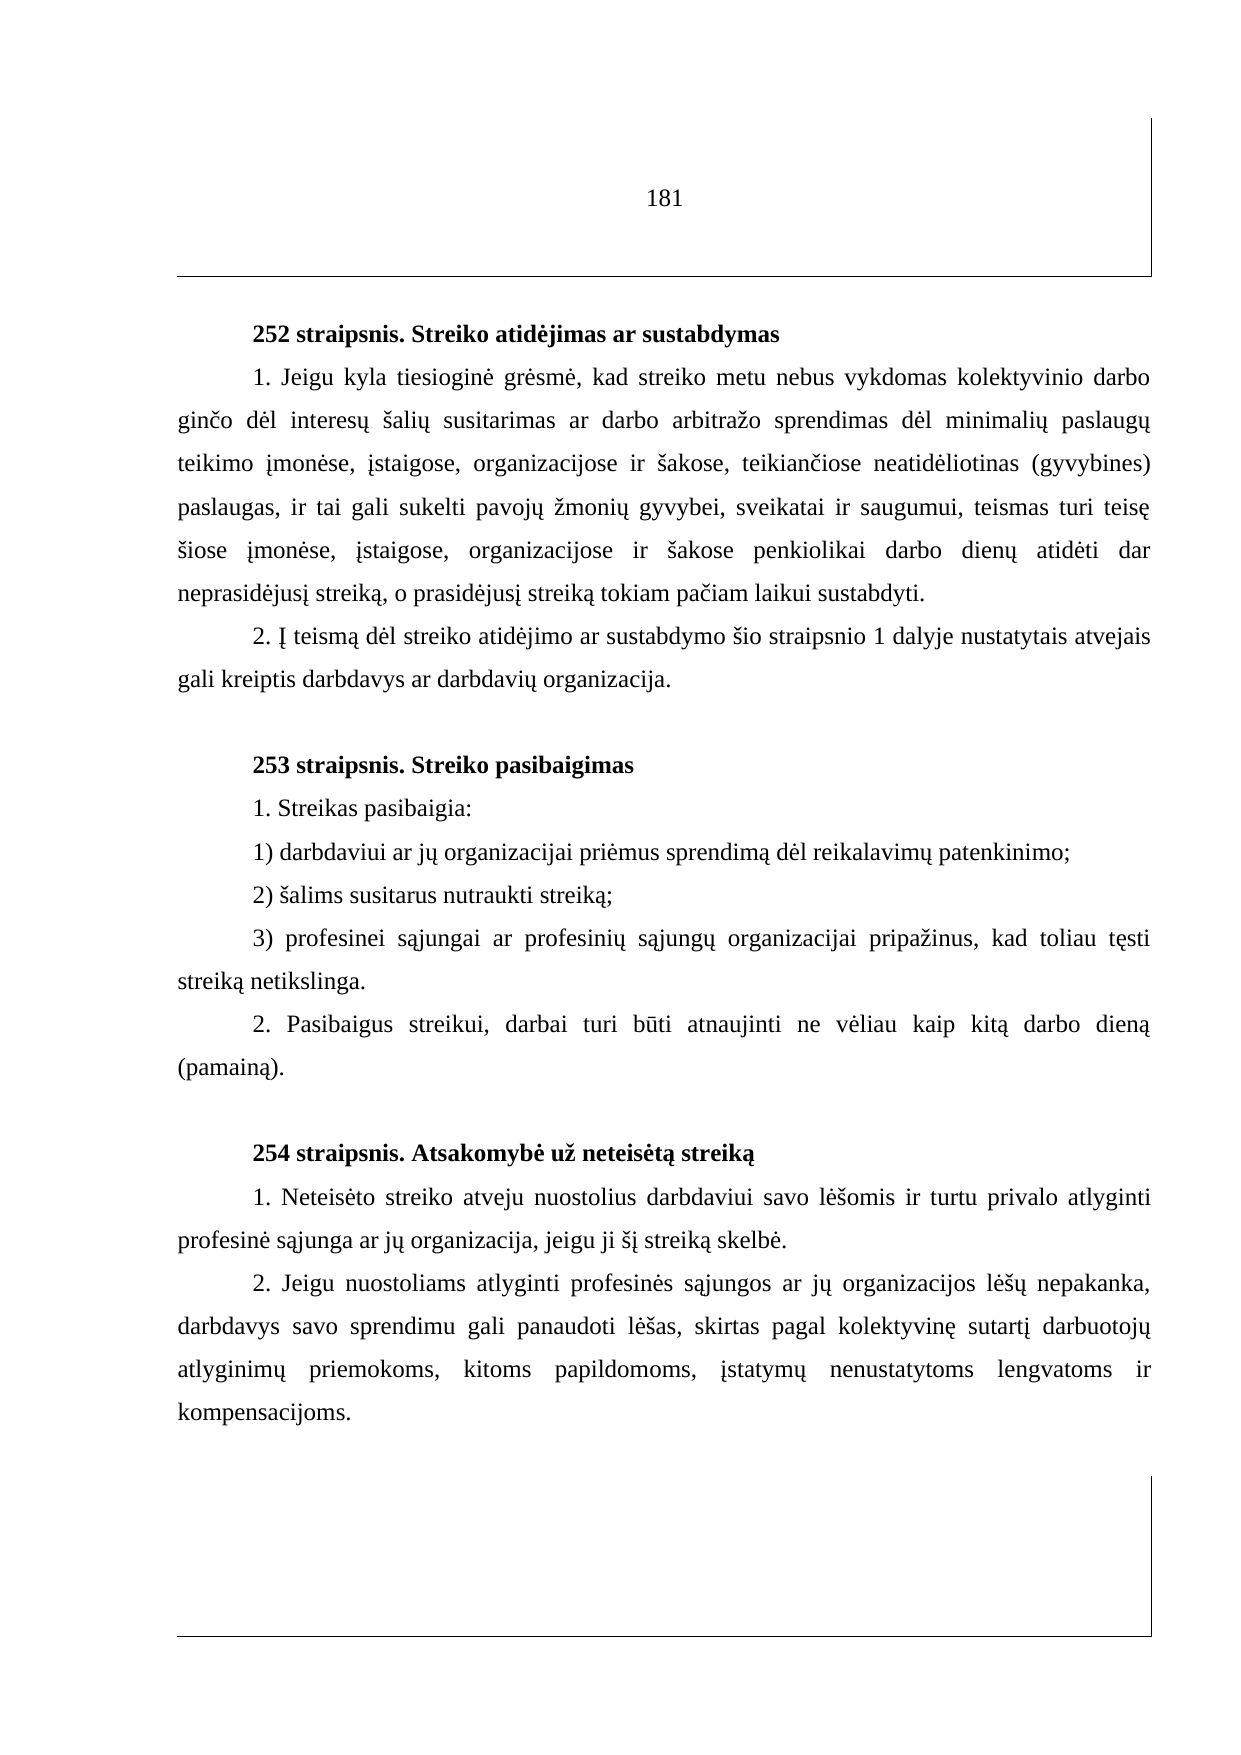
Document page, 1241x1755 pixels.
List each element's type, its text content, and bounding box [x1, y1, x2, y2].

text 2. Į teismą dėl streiko atidėjimo ar sustabdymo šio straipsnio 1 dalyje nustatytais atvejais gali kreiptis darbdavys ar darbdavių organizacija. [177, 621, 1152, 693]
text 2. Pasibaigus streikui, darbai turi būti atnaujinti ne vėliau kaip kitą darbo dieną (pamainą). [177, 1009, 1152, 1081]
text 2) šalims susitarus nutraukti streiką; [177, 880, 1152, 908]
text 1) darbdaviui ar jų organizacijai priėmus sprendimą dėl reikalavimų patenkinimo; [177, 837, 1152, 865]
text 1. Jeigu kyla tiesioginė grėsmė, kad streiko metu nebus vykdomas kolektyvinio darbo ginčo dėl interesų šalių susitarimas ar darbo arbitražo sprendimas dėl minimalių paslaugų teikimo įmonėse, įstaigose, organizacijose ir šakose, teikiančiose neatidėliotinas (gyvybines) paslaugas, ir tai gali sukelti pavojų žmonių gyvybei, sveikatai ir saugumui, teismas turi teisę šiose įmonėse, įstaigose, organizacijose ir šakose penkiolikai darbo dienų atidėti dar neprasidėjusį streiką, o prasidėjusį streiką tokiam pačiam laikui sustabdyti. [177, 362, 1152, 607]
subtitle 253 straipsnis. Streiko pasibaigimas [177, 750, 1152, 779]
subtitle 252 straipsnis. Streiko atidėjimas ar sustabdymas [177, 319, 1152, 348]
text 3) profesinei sąjungai ar profesinių sąjungų organizacijai pripažinus, kad toliau tęsti streiką netikslinga. [177, 923, 1152, 995]
subtitle 254 straipsnis. Atsakomybė už neteisėtą streiką [177, 1138, 1152, 1167]
text 1. Neteisėto streiko atveju nuostolius darbdaviui savo lėšomis ir turtu privalo atlyginti profesinė sąjunga ar jų organizacija, jeigu ji šį streiką skelbė. [177, 1182, 1152, 1253]
text 2. Jeigu nuostoliams atlyginti profesinės sąjungos ar jų organizacijos lėšų nepakanka, darbdavys savo sprendimu gali panaudoti lėšas, skirtas pagal kolektyvinę sutartį darbuotojų atlyginimų priemokoms, kitoms papildomoms, įstatymų nenustatytoms lengvatoms ir kompensacijoms. [177, 1268, 1152, 1426]
text 1. Streikas pasibaigia: [177, 793, 1152, 822]
